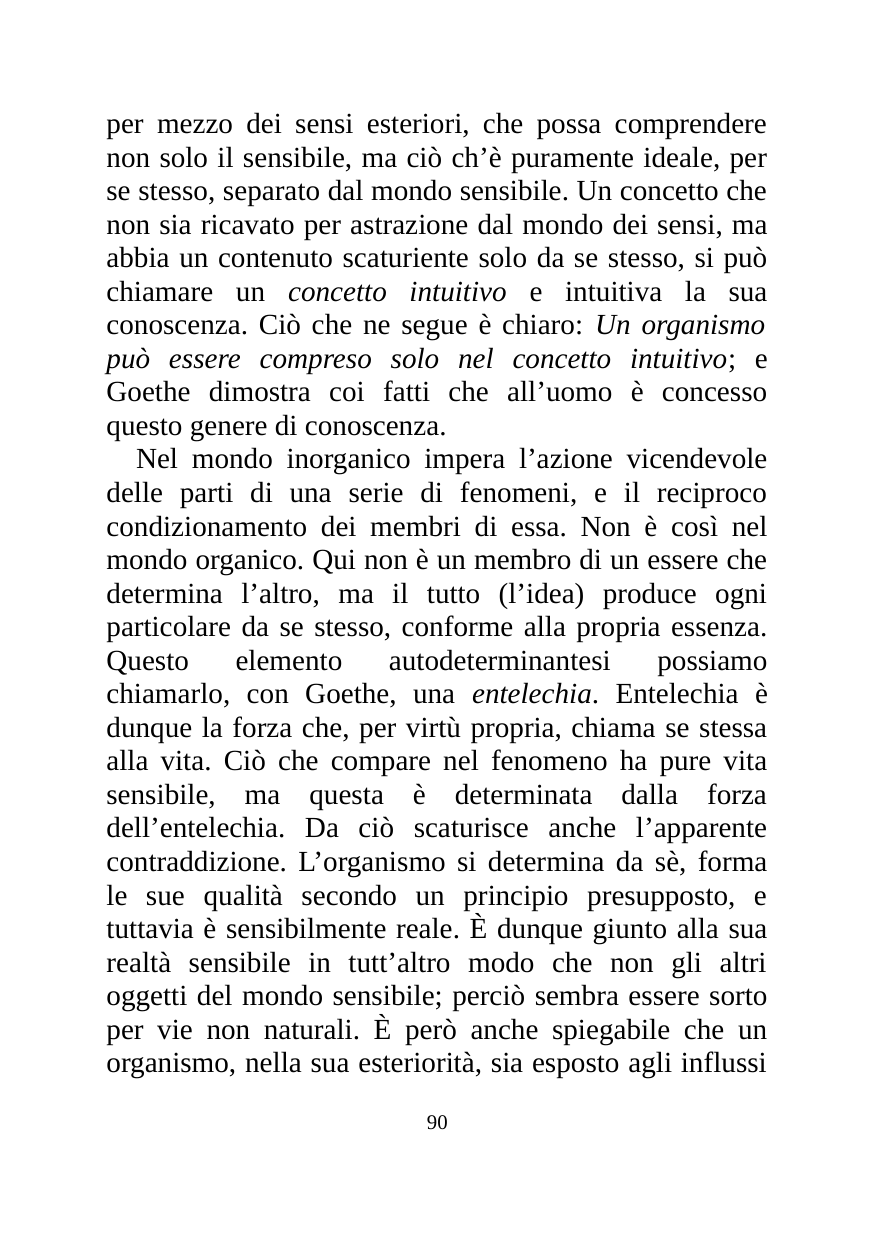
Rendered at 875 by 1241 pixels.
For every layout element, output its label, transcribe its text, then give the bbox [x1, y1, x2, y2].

text per mezzo dei sensi esteriori, che possa comprendere non solo il sensibile, ma ciò ch’è puramente ideale, per se stesso, separato dal mondo sensibile. Un concetto che non sia ricavato per astrazione dal mondo dei sensi, ma abbia un contenuto scaturiente solo da se stesso, si può chiamare un concetto intuitivo e intuitiva la sua conoscenza. Ciò che ne segue è chiaro: Un organismo può essere compreso solo nel concetto intuitivo; e Goethe dimostra coi fatti che all’uomo è concesso questo genere di conoscenza. [106, 106, 768, 442]
text Nel mondo inorganico impera l’azione vicendevole delle parti di una serie di fenomeni, e il reciproco condizionamento dei membri di essa. Non è così nel mondo organico. Qui non è un membro di un essere che determina l’altro, ma il tutto (l’idea) produce ogni particolare da se stesso, conforme alla propria essenza. Questo elemento autodeterminantesi possiamo chiamarlo, con Goethe, una entelechia. Entelechia è dunque la forza che, per virtù propria, chiama se stessa alla vita. Ciò che compare nel fenomeno ha pure vita sensibile, ma questa è determinata dalla forza dell’entelechia. Da ciò scaturisce anche l’apparente contraddizione. L’organismo si determina da sè, forma le sue qualità secondo un principio presupposto, e tuttavia è sensibilmente reale. È dunque giunto alla sua realtà sensibile in tutt’altro modo che non gli altri oggetti del mondo sensibile; perciò sembra essere sorto per vie non naturali. È però anche spiegabile che un organismo, nella sua esteriorità, sia esposto agli influssi [106, 442, 768, 1079]
